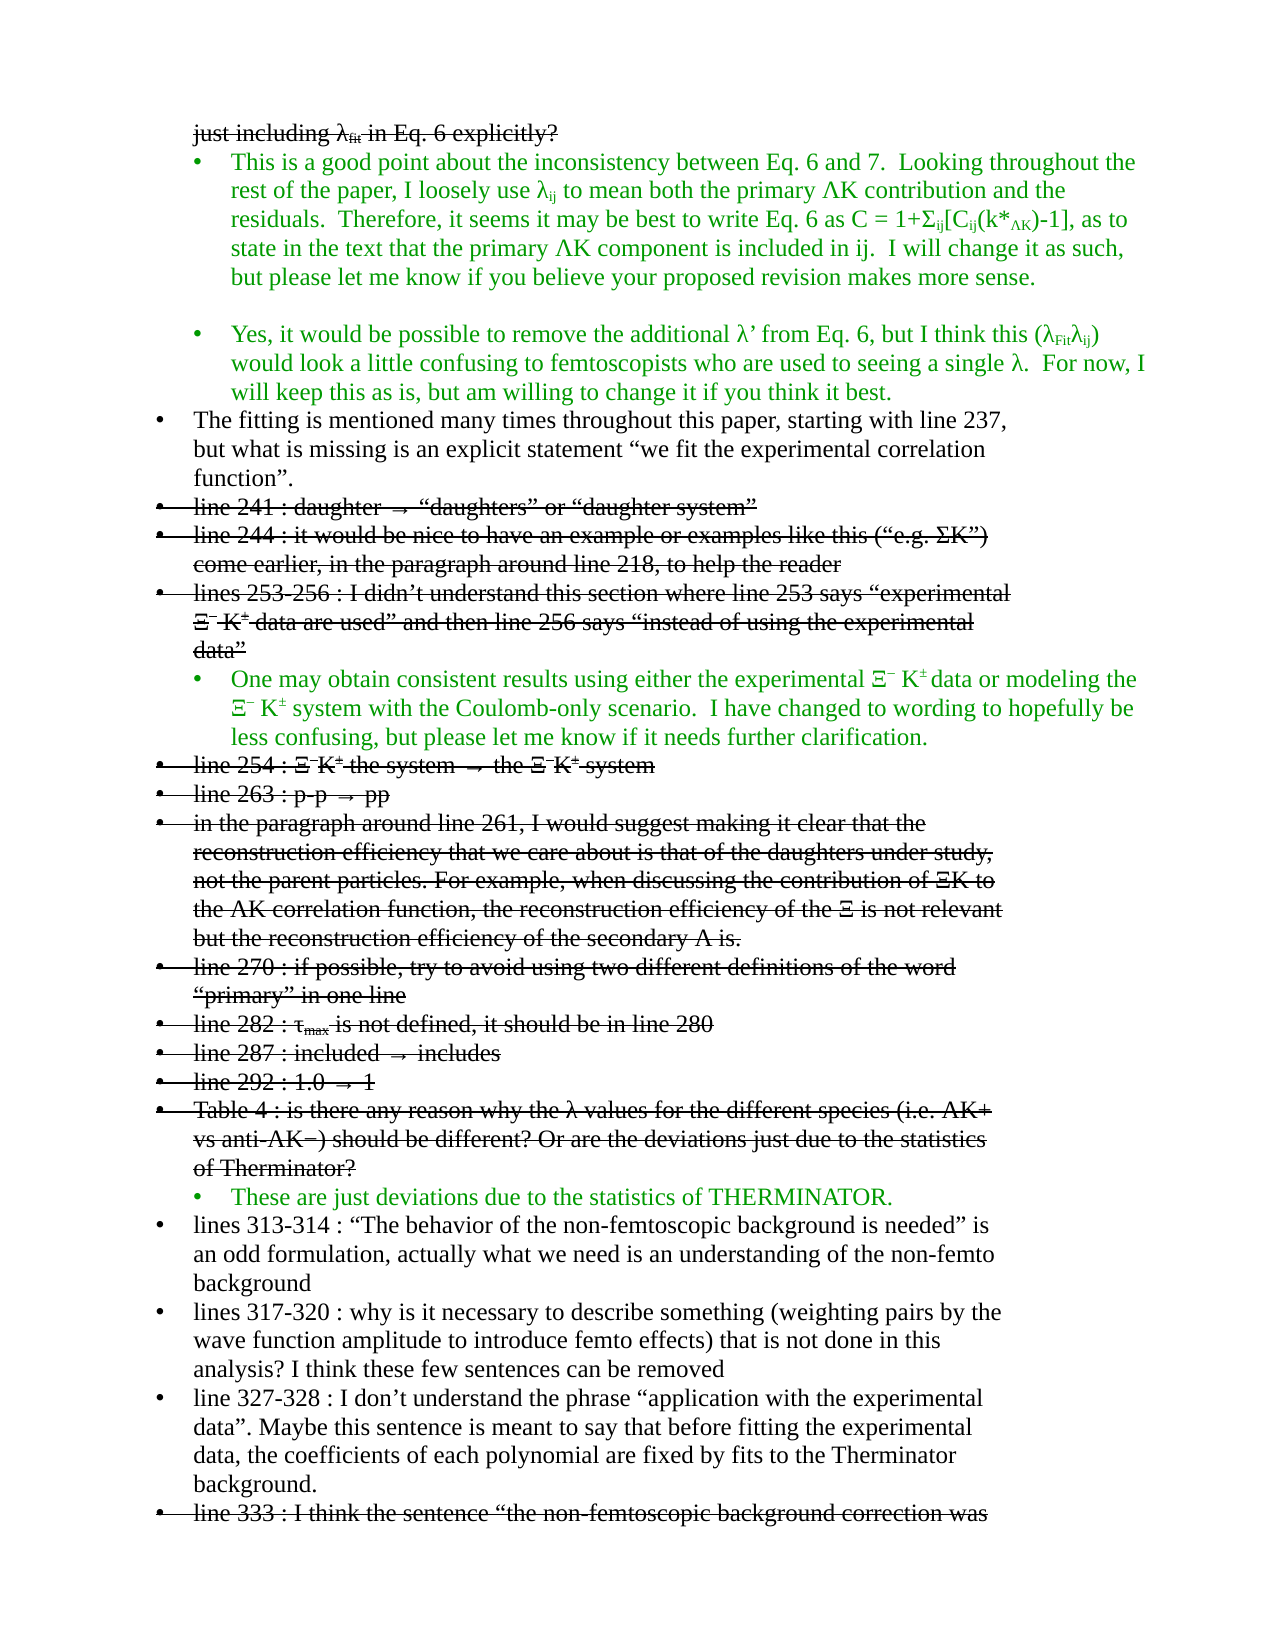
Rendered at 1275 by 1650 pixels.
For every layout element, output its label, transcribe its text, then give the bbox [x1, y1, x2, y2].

list lines 317-320 : why is it necessary to describe something (weighting pairs by the [156, 1297, 1157, 1326]
list The fitting is mentioned many times throughout this paper, starting with line 237, [156, 406, 1157, 434]
list data”. Maybe this sentence is meant to say that before fitting the experimental [156, 1412, 1157, 1441]
list lines 313-314 : “The behavior of the non-femtoscopic background is needed” is [156, 1211, 1157, 1239]
list line 244 : it would be nice to have an example or examples like this (“e.g. ΣK”) [156, 521, 1157, 549]
list lines 253-256 : I didn’t understand this section where line 253 says “experimental [156, 578, 1157, 607]
list but what is missing is an explicit statement “we fit the experimental correlation [156, 434, 1157, 463]
list function”. [156, 463, 1157, 492]
list line 287 : included → includes [156, 1038, 1157, 1067]
list One may obtain consistent results using either the experimental Ξ– K± data or modeling the Ξ– K± system with the Coulomb-only scenario. I have changed to wording to hopefully be less confusing, but please let me know if it needs further clarification. [193, 664, 1157, 751]
list line 327-328 : I don’t understand the phrase “application with the experimental [156, 1383, 1157, 1412]
list background. [156, 1469, 1157, 1498]
list background [156, 1268, 1157, 1297]
list line 270 : if possible, try to avoid using two different definitions of the word [156, 952, 1157, 981]
list reconstruction efficiency that we care about is that of the daughters under study, [156, 837, 1157, 866]
list line 241 : daughter → “daughters” or “daughter system” [156, 492, 1157, 521]
list line 263 : p-p → pp [156, 779, 1157, 808]
list line 282 : τmax is not defined, it should be in line 280 [156, 1009, 1157, 1038]
list line 254 : Ξ–K± the system → the Ξ–K± system [156, 751, 1157, 779]
list analysis? I think these few sentences can be removed [156, 1354, 1157, 1383]
list line 292 : 1.0 → 1 [156, 1067, 1157, 1096]
list Yes, it would be possible to remove the additional λ’ from Eq. 6, but I think this (λFitλij) would look a little confusing to femtoscopists who are used to seeing a single λ. For now, I will keep this as is, but am willing to change it if you think it best. [193, 319, 1157, 406]
list in the paragraph around line 261, I would suggest making it clear that the [156, 808, 1157, 837]
list Ξ– K± data are used” and then line 256 says “instead of using the experimental [156, 607, 1157, 636]
list Table 4 : is there any reason why the λ values for the different species (i.e. ΛK+ [156, 1096, 1157, 1124]
list not the parent particles. For example, when discussing the contribution of ΞK to [156, 866, 1157, 894]
list an odd formulation, actually what we need is an understanding of the non-femto [156, 1239, 1157, 1268]
list come earlier, in the paragraph around line 218, to help the reader [156, 549, 1157, 578]
list “primary” in one line [156, 981, 1157, 1009]
list but the reconstruction efficiency of the secondary Λ is. [156, 923, 1157, 952]
list These are just deviations due to the statistics of THERMINATOR. [193, 1182, 1157, 1211]
list just including λfit in Eq. 6 explicitly? [156, 118, 1157, 147]
list vs anti-ΛK−) should be different? Or are the deviations just due to the statistics [156, 1124, 1157, 1153]
list wave function amplitude to introduce femto effects) that is not done in this [156, 1326, 1157, 1354]
list data, the coefficients of each polynomial are fixed by fits to the Therminator [156, 1441, 1157, 1469]
list data” [156, 636, 1157, 664]
list the ΛK correlation function, the reconstruction efficiency of the Ξ is not relevant [156, 894, 1157, 923]
list line 333 : I think the sentence “the non-femtoscopic background correction was [156, 1498, 1157, 1527]
list This is a good point about the inconsistency between Eq. 6 and 7. Looking throughout the rest of the paper, I loosely use λij to mean both the primary ΛK contribution and the residuals. Therefore, it seems it may be best to write Eq. 6 as C = 1+Σij[Cij(k*ΛK)-1], as to state in the text that the primary ΛK component is included in ij. I will change it as such, but please let me know if you believe your proposed revision makes more sense. [193, 147, 1157, 319]
list of Therminator? [156, 1153, 1157, 1182]
